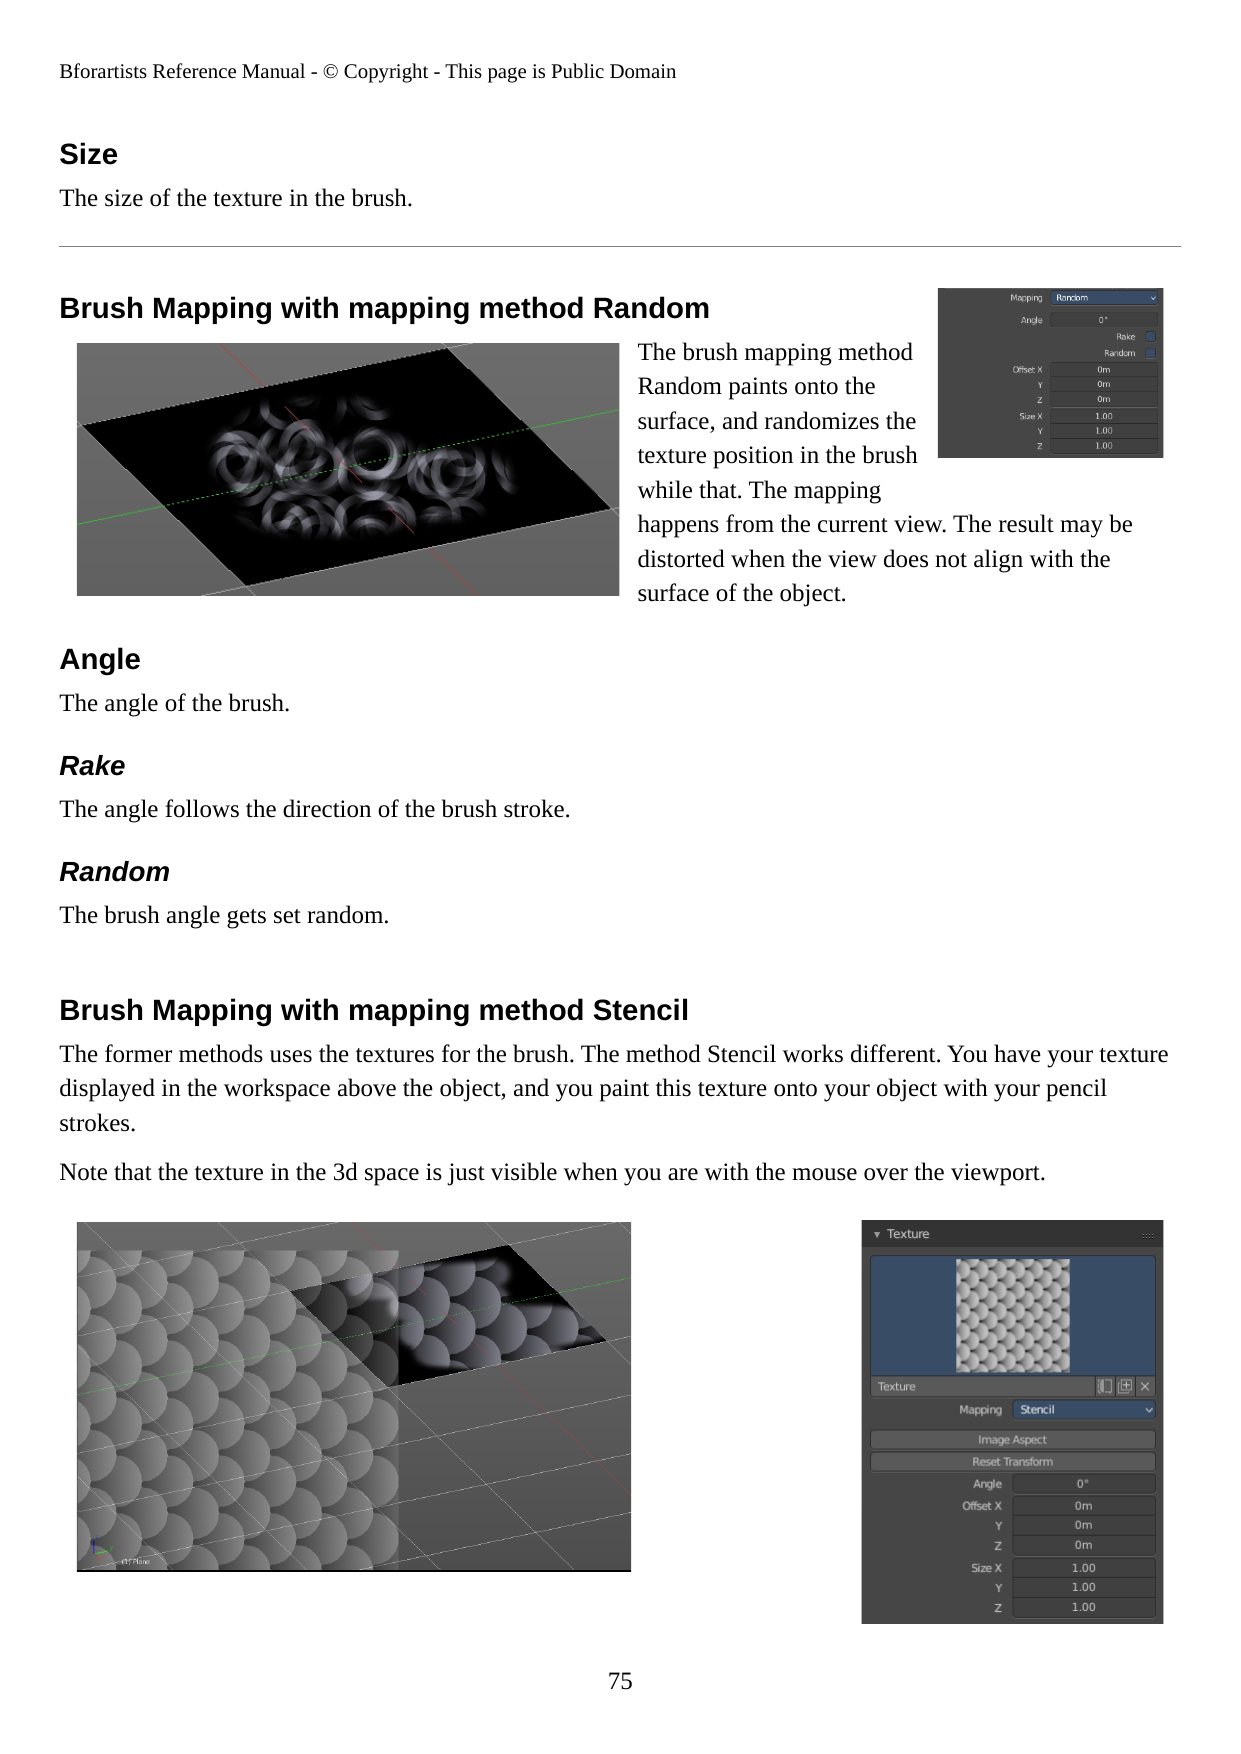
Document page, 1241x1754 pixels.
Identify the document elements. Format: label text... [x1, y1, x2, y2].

text The brush angle gets set random. [59, 900, 1181, 929]
picture [76, 1222, 632, 1572]
picture [937, 288, 1164, 458]
text The former methods uses the textures for the brush. The method Stencil works different. You have your texture displayed in the workspace above the object, and you paint this texture onto your object with your pencil strokes. [59, 1039, 1181, 1136]
text The size of the texture in the brush. [59, 183, 1181, 212]
subtitle Size [59, 137, 1181, 170]
subtitle Brush Mapping with mapping method Stencil [59, 992, 1181, 1026]
picture [76, 343, 620, 596]
text The angle follows the direction of the brush stroke. [59, 794, 1181, 823]
subtitle Rake [59, 750, 1181, 782]
picture [861, 1220, 1164, 1624]
subtitle Random [59, 856, 1181, 888]
text The brush mapping method Random paints onto the surface, and randomizes the texture position in the brush while that. The mapping happens from the current view. The result may be distorted when the view does not align with the surface of the object. [59, 337, 1181, 607]
subtitle Angle [59, 642, 1181, 676]
subtitle Brush Mapping with mapping method Random [59, 291, 937, 324]
text Note that the texture in the 3d space is just visible when you are with the mouse over the viewport. [59, 1157, 1181, 1186]
text The angle of the brush. [59, 688, 1181, 717]
